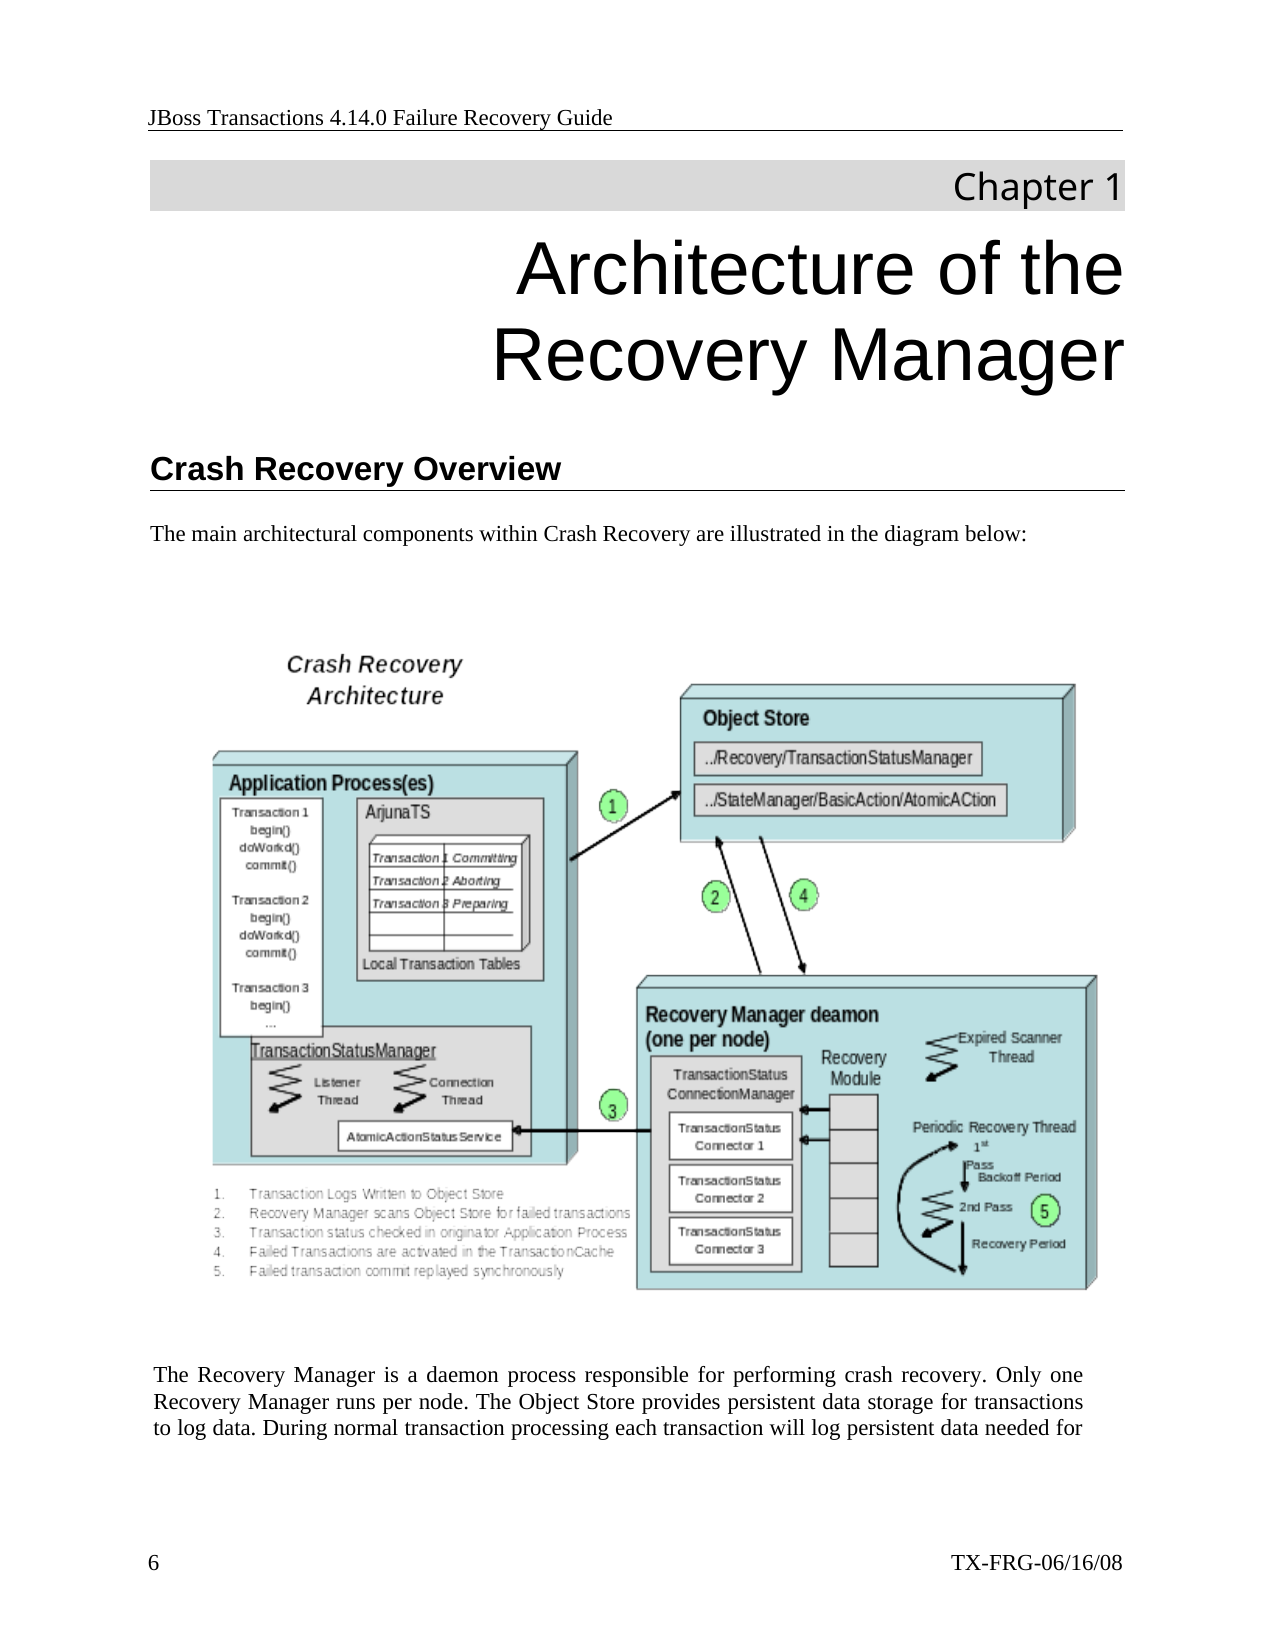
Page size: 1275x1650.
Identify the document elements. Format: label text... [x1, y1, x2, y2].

text The Recovery Manager is a daemon process responsible for performing crash recovery. Only one Recovery Manager runs per node. The Object Store provides persistent data storage for transactions to log data. During normal transaction processing each transaction will log persistent data needed for [153, 1362, 1084, 1441]
text The main architectural components within Crash Recovery are illustrated in the diagram below: [150, 520, 1125, 546]
title Architecture of the Recovery Manager [150, 224, 1125, 397]
subtitle Crash Recovery Overview [150, 449, 1125, 490]
